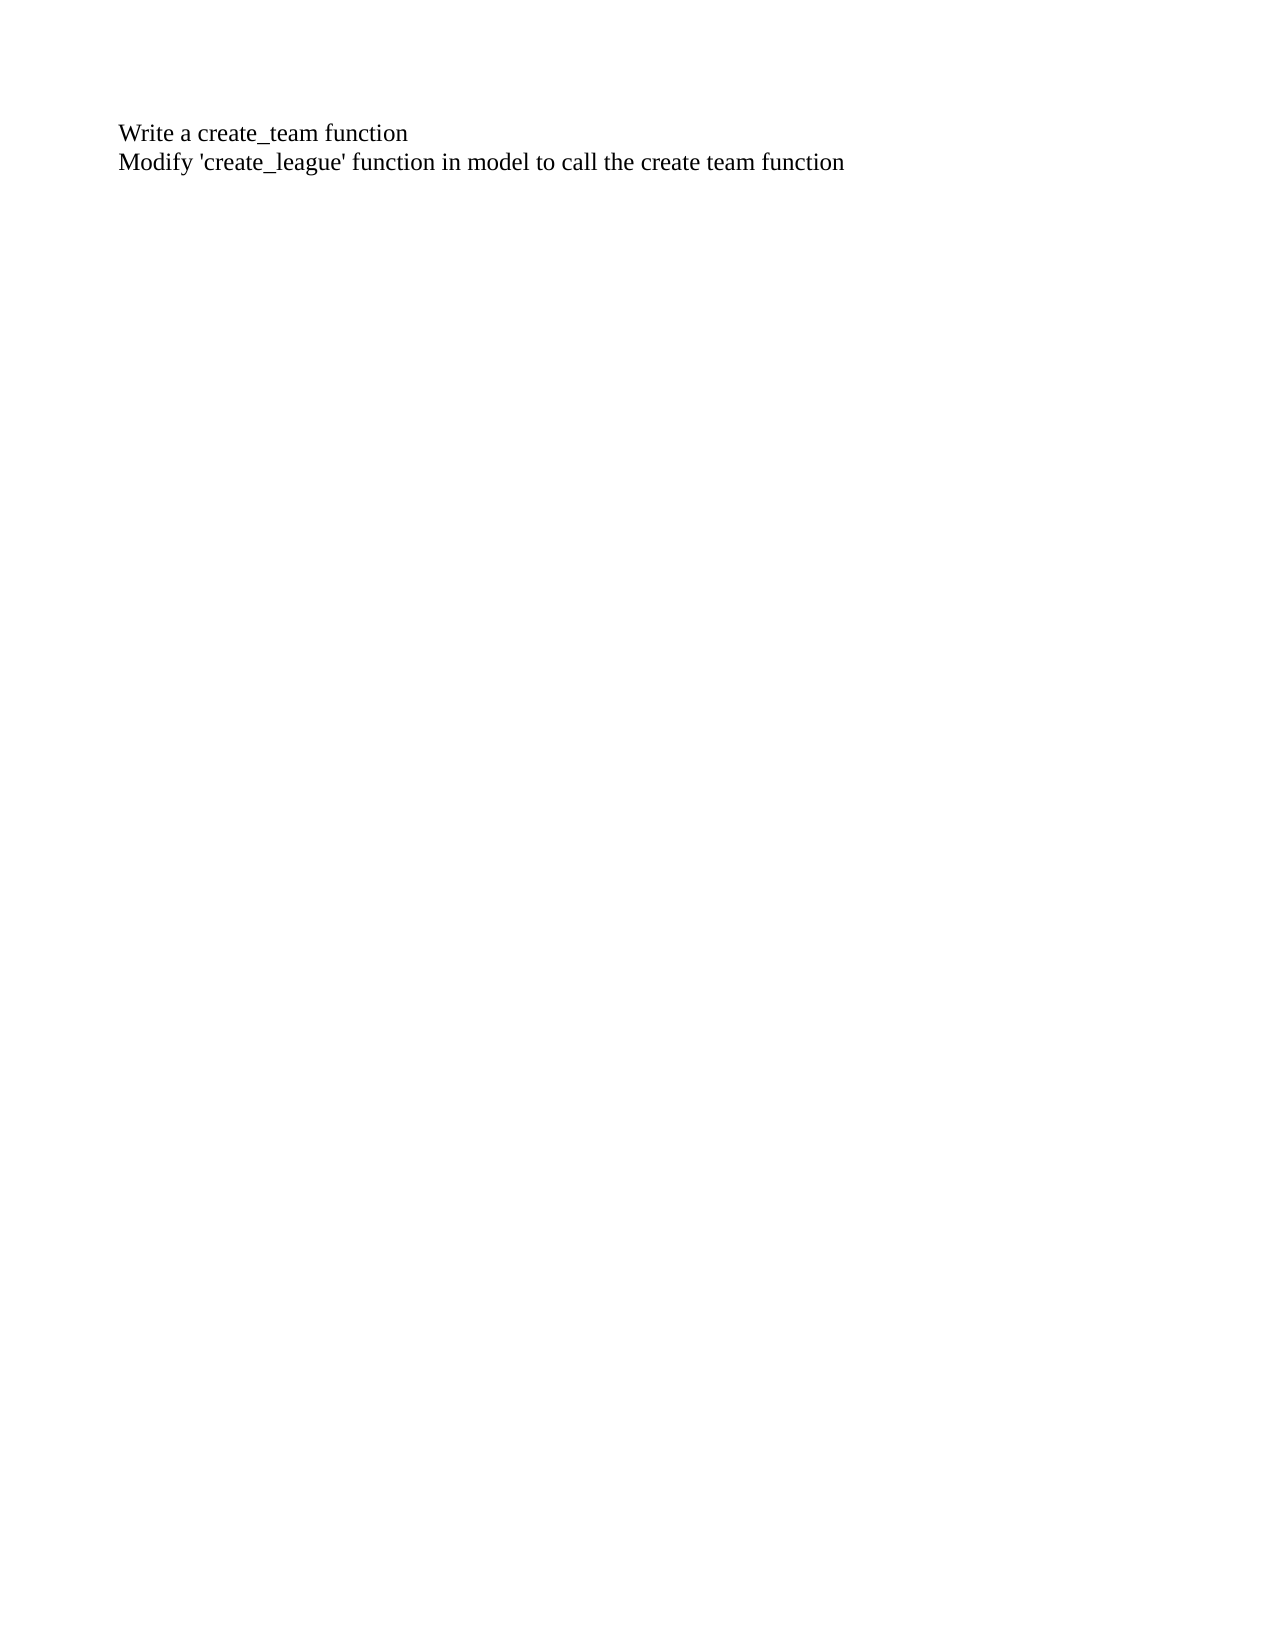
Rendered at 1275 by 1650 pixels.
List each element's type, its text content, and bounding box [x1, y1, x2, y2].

text Modify 'create_league' function in model to call the create team function [118, 147, 1157, 176]
text Write a create_team function [118, 118, 1157, 147]
